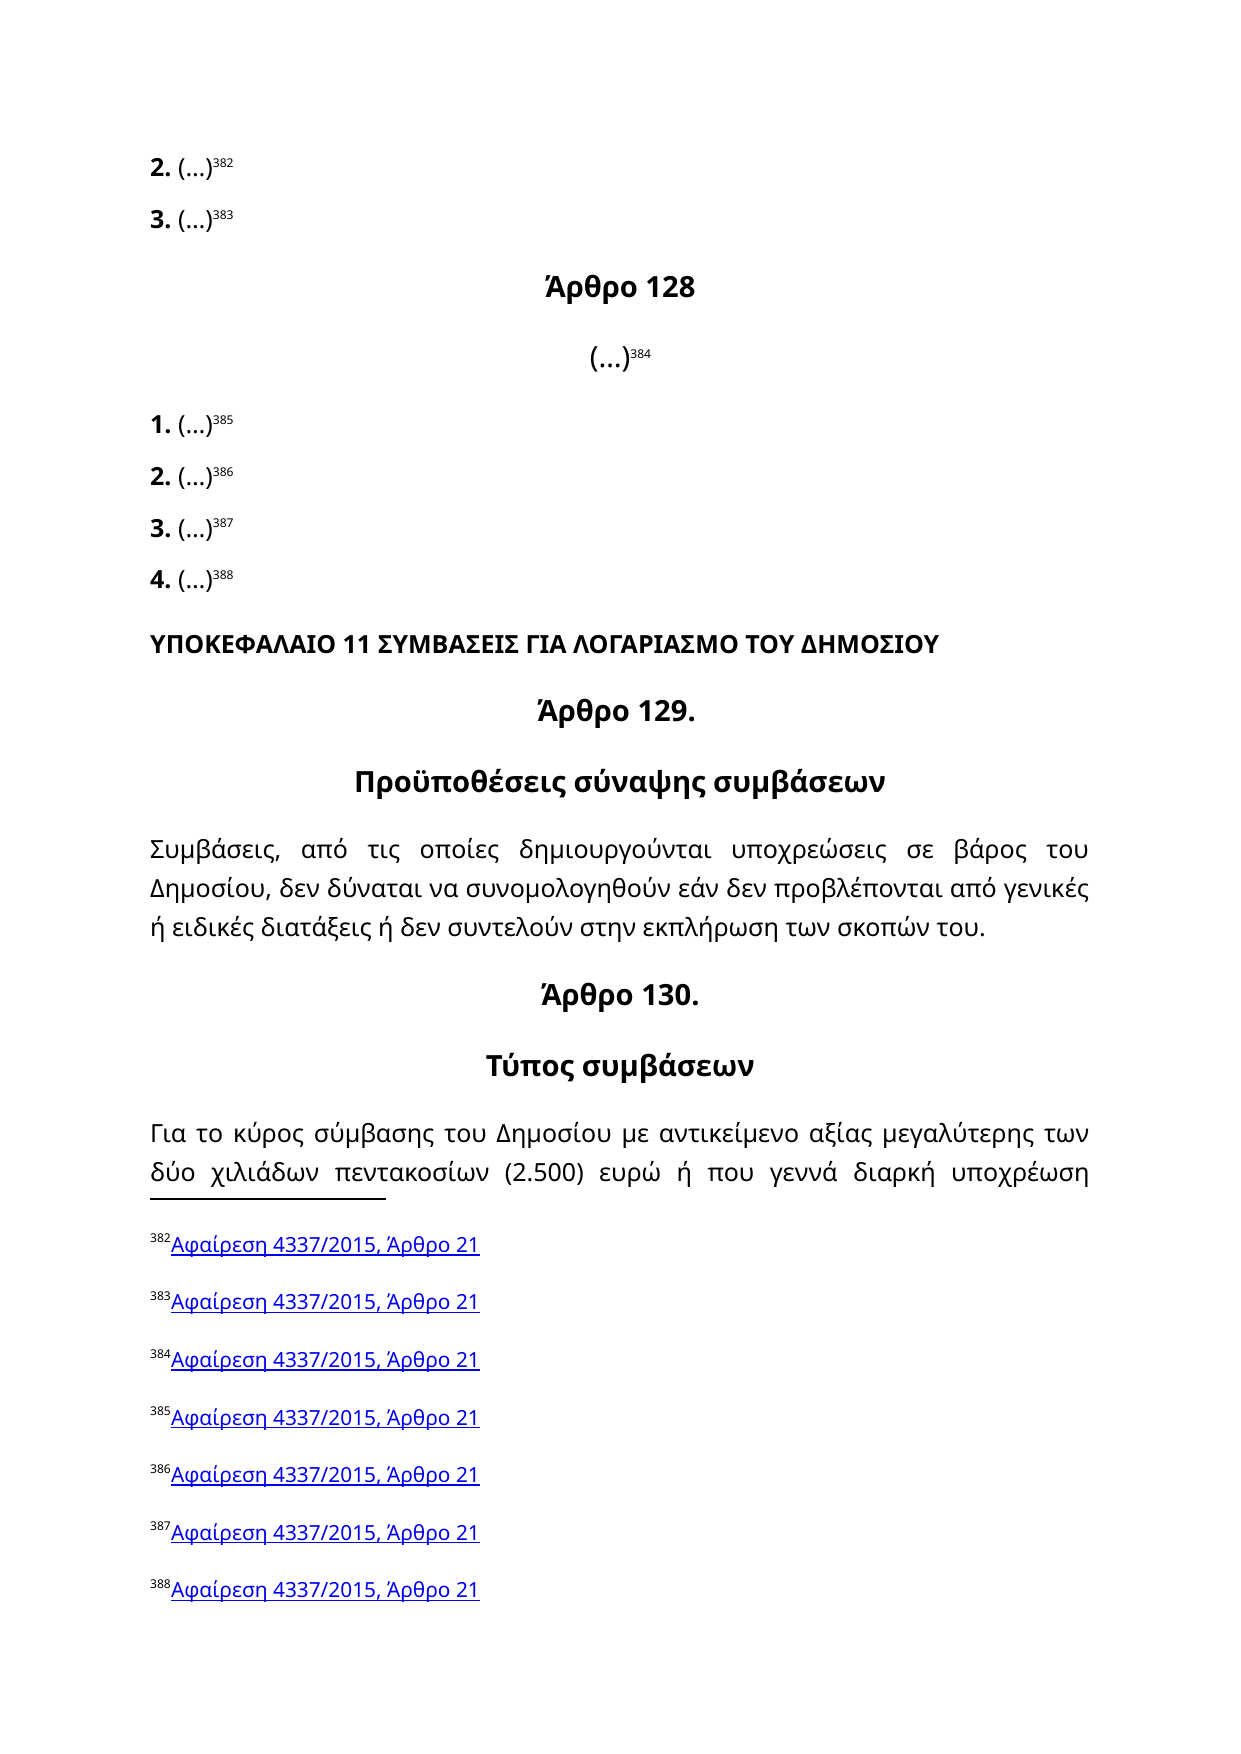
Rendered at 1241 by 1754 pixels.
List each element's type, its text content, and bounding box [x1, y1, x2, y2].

text 3. (…) [150, 510, 1090, 544]
subtitle Προϋποθέσεις σύναψης συμβάσεων [150, 761, 1090, 801]
text Αφαίρεση 4337/2015, Άρθρο 21 [150, 1460, 1090, 1489]
text Αφαίρεση 4337/2015, Άρθρο 21 [150, 1230, 1090, 1258]
subtitle Άρθρο 128 [150, 266, 1090, 306]
subtitle (…) [150, 336, 1090, 376]
text Αφαίρεση 4337/2015, Άρθρο 21 [150, 1403, 1090, 1431]
text Αφαίρεση 4337/2015, Άρθρο 21 [150, 1576, 1090, 1604]
text Αφαίρεση 4337/2015, Άρθρο 21 [150, 1345, 1090, 1373]
text 2. (…) [150, 459, 1090, 493]
text Αφαίρεση 4337/2015, Άρθρο 21 [150, 1287, 1090, 1316]
text Για το κύρος σύμβασης του Δημοσίου με αντικείμενο αξίας μεγαλύτερης των δύο χιλιάδων πεντακοσίων (2.500) ευρώ ή που γεννά διαρκή υποχρέωση [150, 1115, 1090, 1189]
text 3. (…) [150, 202, 1090, 236]
subtitle Τύπος συμβάσεων [150, 1045, 1090, 1084]
text Συμβάσεις, από τις οποίες δημιουργούνται υποχρεώσεις σε βάρος του Δημοσίου, δεν δύναται να συνομολογηθούν εάν δεν προβλέπονται από γενικές ή ειδικές διατάξεις ή δεν συντελούν στην εκπλήρωση των σκοπών του. [150, 832, 1090, 944]
text 2. (…) [150, 150, 1090, 184]
text 1. (…) [150, 407, 1090, 441]
subtitle Άρθρο 130. [150, 974, 1090, 1014]
text ΥΠΟΚΕΦΑΛΑΙΟ 11 ΣΥΜΒΑΣΕΙΣ ΓΙΑ ΛΟΓΑΡΙΑΣΜΟ ΤΟΥ ΔΗΜΟΣΙΟΥ [150, 626, 1090, 660]
subtitle Άρθρο 129. [150, 690, 1090, 730]
text Αφαίρεση 4337/2015, Άρθρο 21 [150, 1518, 1090, 1546]
text 4. (…) [150, 562, 1090, 596]
